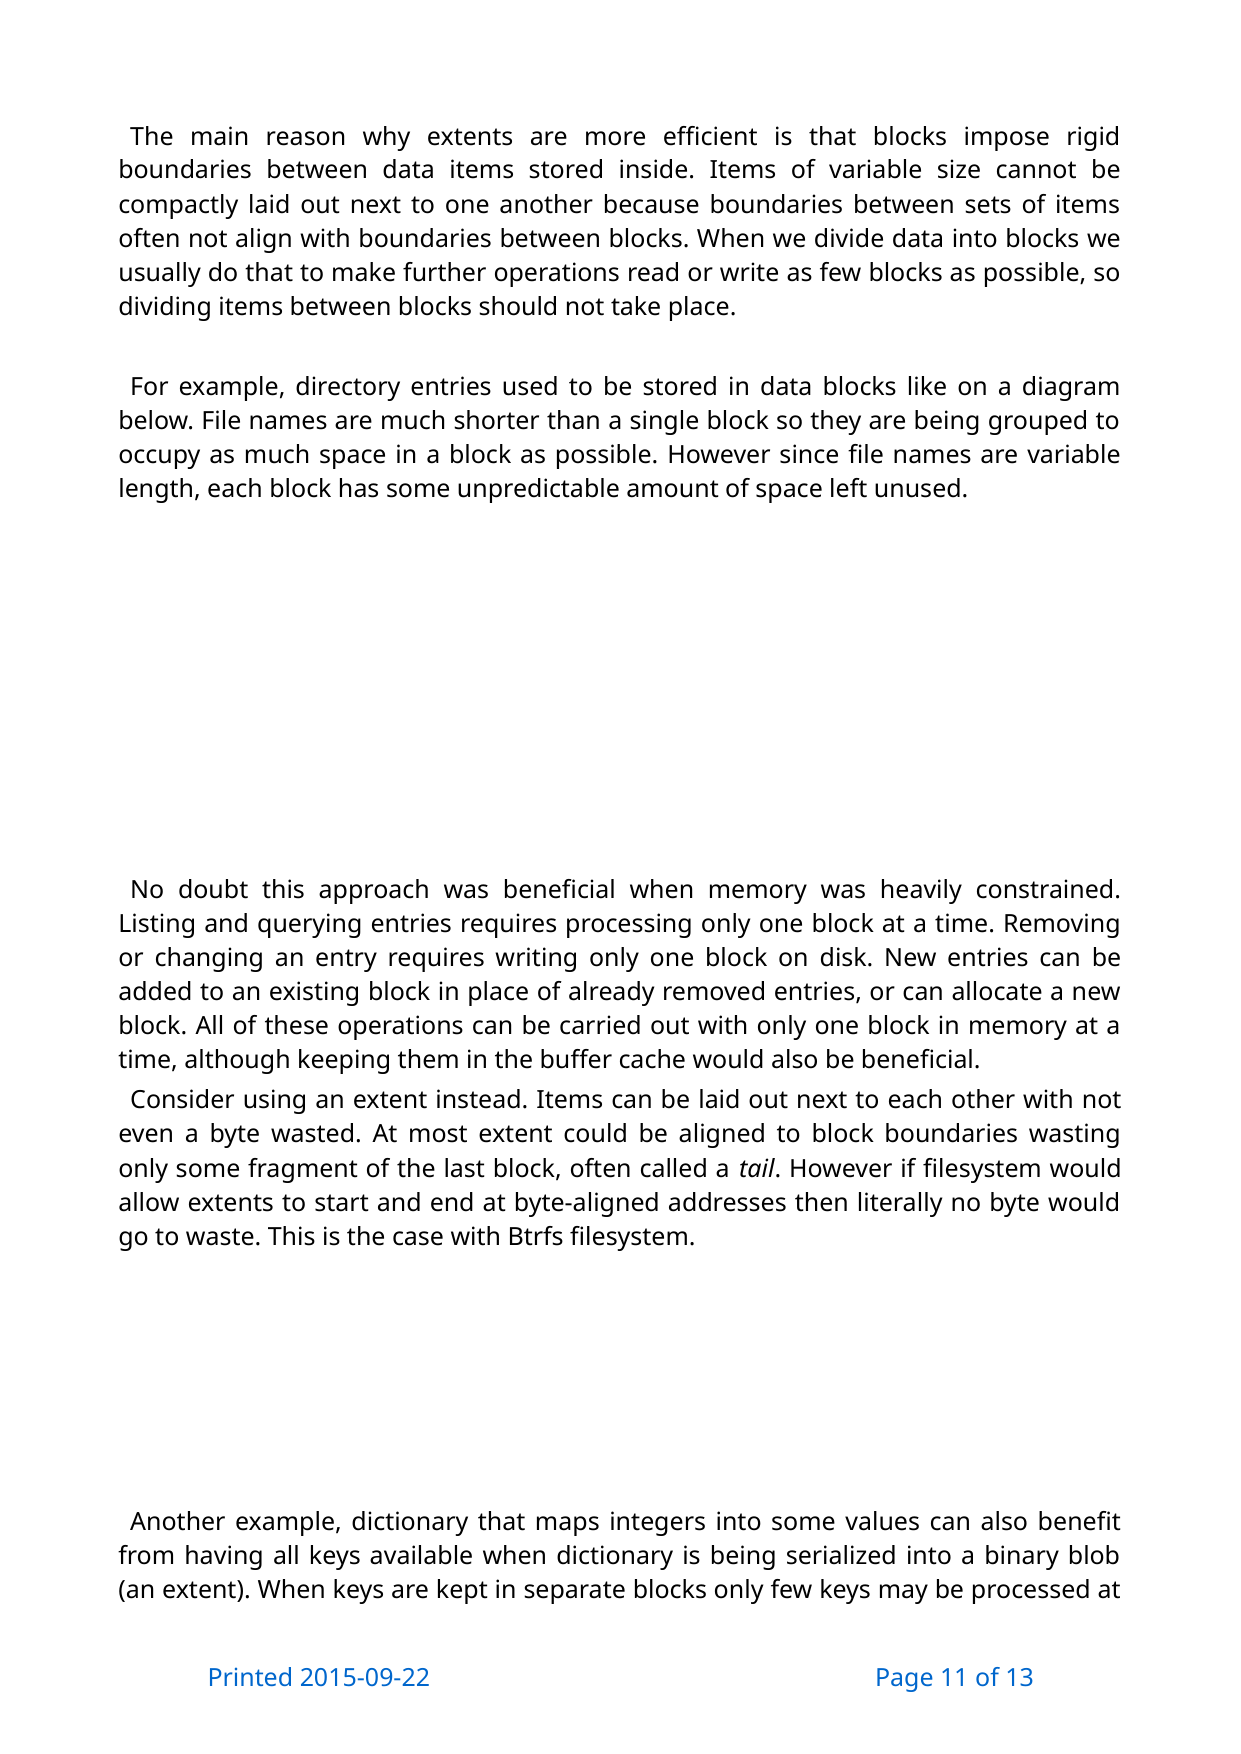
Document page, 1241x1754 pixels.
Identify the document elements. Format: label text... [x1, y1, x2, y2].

text The main reason why extents are more efficient is that blocks impose rigid boundaries between data items stored inside. Items of variable size cannot be compactly laid out next to one another because boundaries between sets of items often not align with boundaries between blocks. When we divide data into blocks we usually do that to make further operations read or write as few blocks as possible, so dividing items between blocks should not take place. [118, 118, 1122, 322]
text Consider using an extent instead. Items can be laid out next to each other with not even a byte wasted. At most extent could be aligned to block boundaries wasting only some fragment of the last block, often called a tail. However if filesystem would allow extents to start and end at byte-aligned addresses then literally no byte would go to waste. This is the case with Btrfs filesystem. [118, 1082, 1122, 1252]
text Another example, dictionary that maps integers into some values can also benefit from having all keys available when dictionary is being serialized into a binary blob (an extent). When keys are kept in separate blocks only few keys may be processed at [118, 1504, 1122, 1606]
text No doubt this approach was beneficial when memory was heavily constrained. Listing and querying entries requires processing only one block at a time. Removing or changing an entry requires writing only one block on disk. New entries can be added to an existing block in place of already removed entries, or can allocate a new block. All of these operations can be carried out with only one block in memory at a time, although keeping them in the buffer cache would also be beneficial. [118, 872, 1122, 1076]
text For example, directory entries used to be stored in data blocks like on a diagram below. File names are much shorter than a single block so they are being grouped to occupy as much space in a block as possible. However since file names are variable length, each block has some unpredictable amount of space left unused. [118, 368, 1122, 505]
